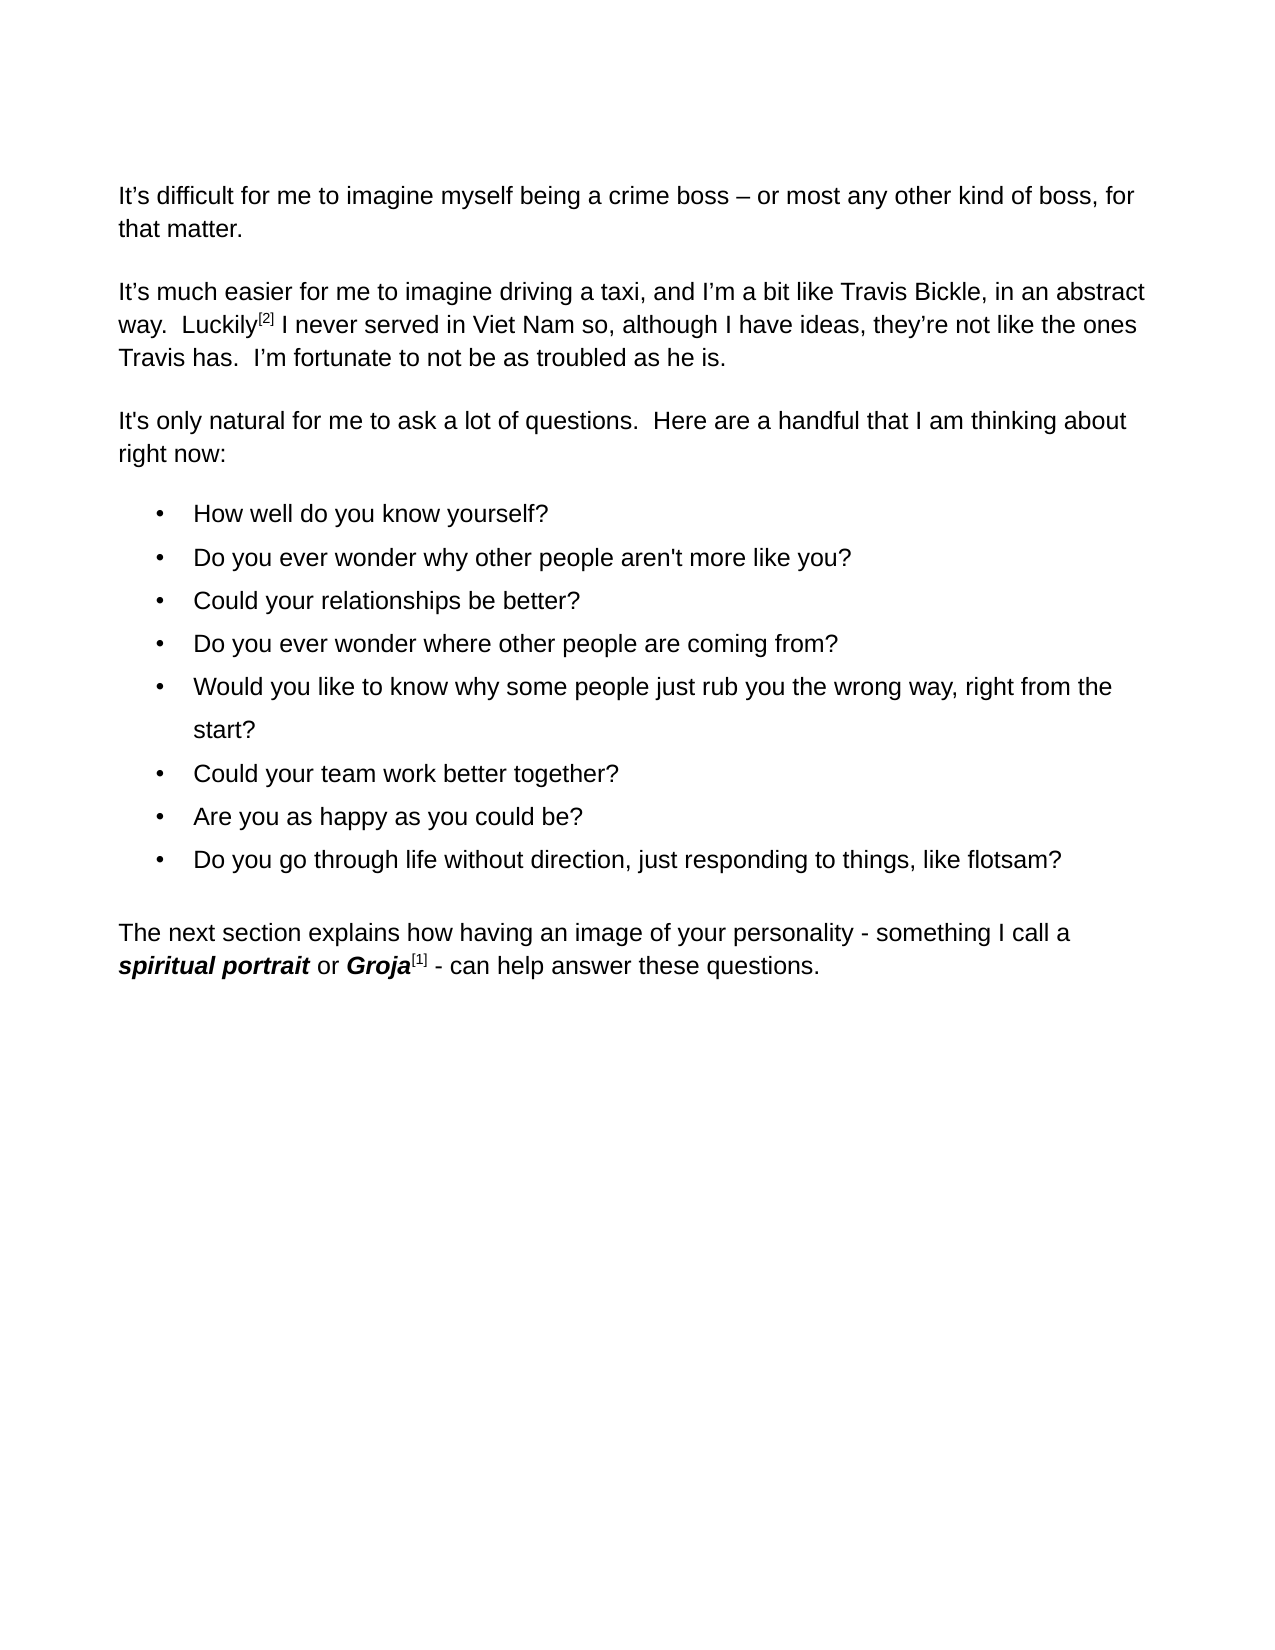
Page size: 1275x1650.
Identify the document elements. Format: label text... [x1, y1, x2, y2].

list Do you ever wonder where other people are coming from? [156, 629, 1157, 658]
list Would you like to know why some people just rub you the wrong way, right from the start? [156, 672, 1157, 744]
list Do you ever wonder why other people aren't more like you? [156, 542, 1157, 571]
list How well do you know yourself? [156, 499, 1157, 528]
list Could your relationships be better? [156, 586, 1157, 614]
list Are you as happy as you could be? [156, 802, 1157, 831]
text It’s much easier for me to imagine driving a taxi, and I’m a bit like Travis Bickle, in an abstract way. Luckily[2] I never served in Viet Nam so, although I have ideas, they’re not like the ones Travis has. I’m fortunate to not be as troubled as he is. [118, 277, 1157, 372]
list Do you go through life without direction, just responding to things, like flotsam? [156, 845, 1157, 874]
text It’s difficult for me to imagine myself being a crime boss – or most any other kind of boss, for that matter. [118, 181, 1157, 243]
list Could your team work better together? [156, 758, 1157, 787]
text It's only natural for me to ask a lot of questions. Here are a handful that I am thinking about right now: [118, 406, 1157, 468]
text The next section explains how having an image of your personality - something I call a spiritual portrait or Groja[1] - can help answer these questions. [118, 918, 1157, 980]
